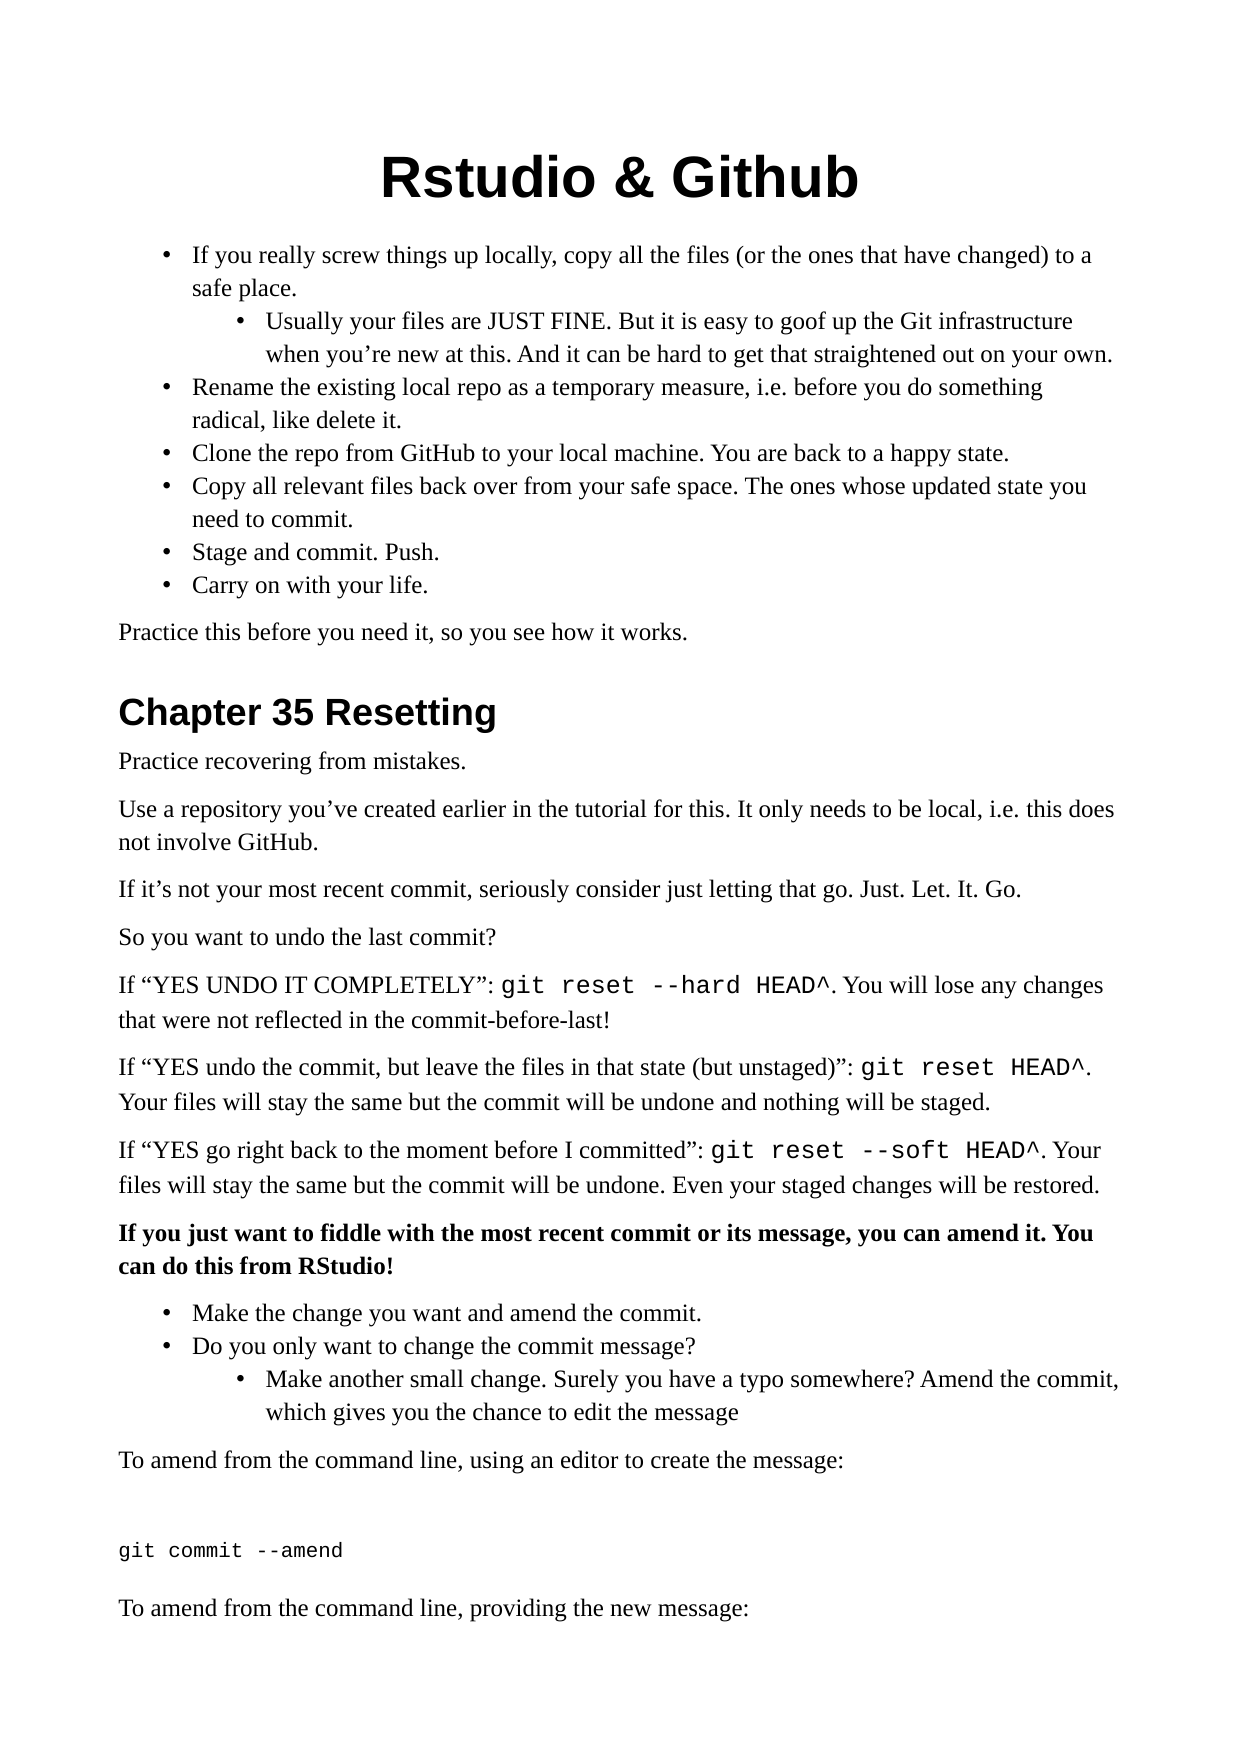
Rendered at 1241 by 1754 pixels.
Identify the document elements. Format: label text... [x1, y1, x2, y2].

list Carry on with your life. [162, 570, 1122, 599]
text Practice recovering from mistakes. [118, 746, 1122, 775]
text If “YES undo the commit, but leave the files in that state (but unstaged)”: git reset HEAD^. Your files will stay the same but the commit will be undone and nothing will be staged. [118, 1052, 1122, 1116]
text To amend from the command line, using an editor to create the message: [118, 1445, 1122, 1474]
text If “YES go right back to the moment before I committed”: git reset --soft HEAD^. Your files will stay the same but the commit will be undone. Even your staged changes will be restored. [118, 1135, 1122, 1199]
list Stage and commit. Push. [162, 537, 1122, 566]
list Copy all relevant files back over from your safe space. The ones whose updated state you need to commit. [162, 471, 1122, 533]
list Make the change you want and amend the commit. [162, 1298, 1122, 1327]
list Usually your files are JUST FINE. But it is easy to goof up the Git infrastructure when you’re new at this. And it can be hard to get that straightened out on your own. [236, 306, 1122, 367]
text If it’s not your most recent commit, seriously consider just letting that go. Just. Let. It. Go. [118, 874, 1122, 903]
text To amend from the command line, providing the new message: [118, 1593, 1122, 1622]
list Rename the existing local repo as a temporary measure, i.e. before you do something radical, like delete it. [162, 372, 1122, 433]
list Make another small change. Surely you have a typo somewhere? Amend the commit, which gives you the chance to edit the message [236, 1364, 1122, 1426]
text If “YES UNDO IT COMPLETELY”: git reset --hard HEAD^. You will lose any changes that were not reflected in the commit-before-last! [118, 970, 1122, 1033]
text If you just want to fiddle with the most recent commit or its message, you can amend it. You can do this from RStudio! [118, 1218, 1122, 1279]
subtitle Chapter 35 Resetting [118, 690, 1122, 734]
text Use a repository you’ve created earlier in the tutorial for this. It only needs to be local, i.e. this does not involve GitHub. [118, 794, 1122, 856]
text So you want to undo the last commit? [118, 922, 1122, 951]
list Do you only want to change the commit message? [162, 1331, 1122, 1360]
text git commit --amend [118, 1540, 1122, 1564]
text Practice this before you need it, so you see how it works. [118, 617, 1122, 646]
list If you really screw things up locally, copy all the files (or the ones that have changed) to a safe place. [162, 240, 1122, 301]
list Clone the repo from GitHub to your local machine. You are back to a happy state. [162, 438, 1122, 467]
